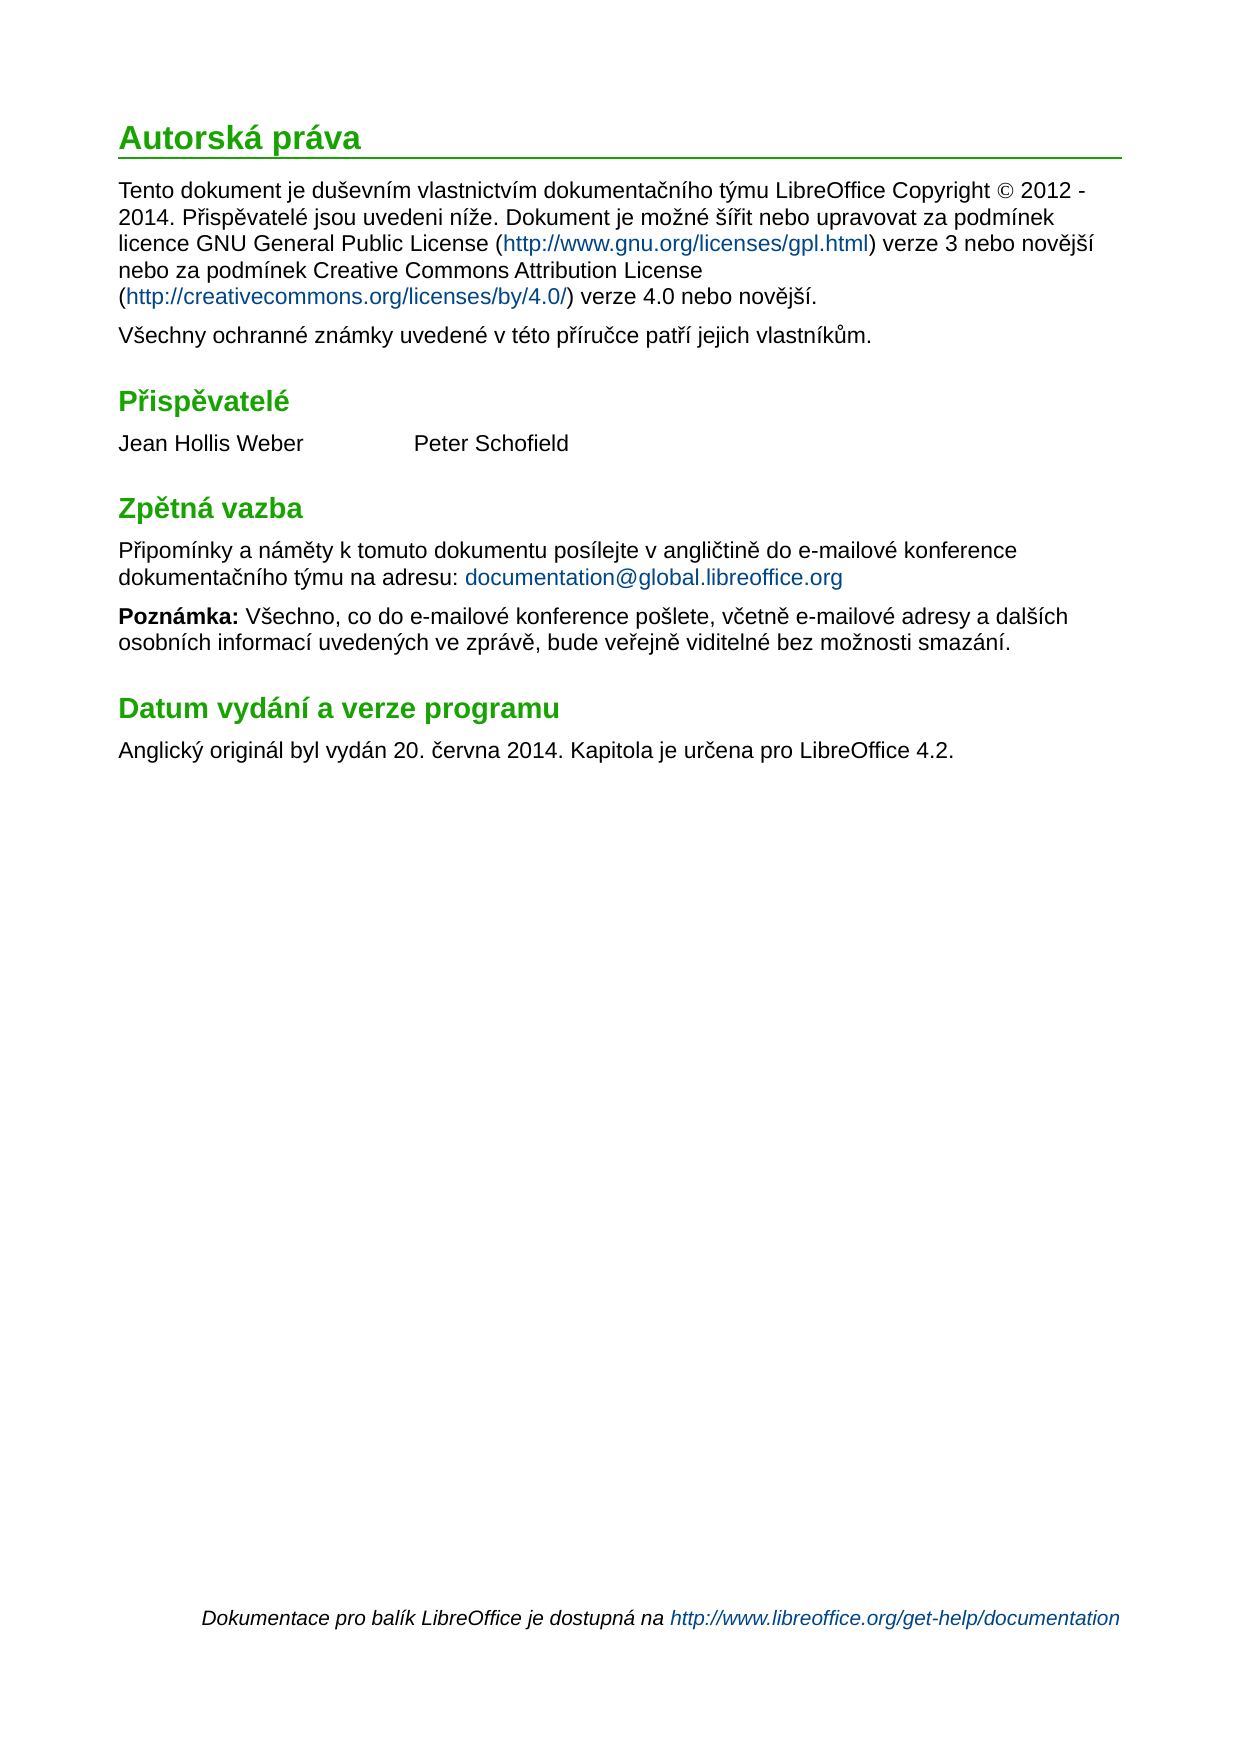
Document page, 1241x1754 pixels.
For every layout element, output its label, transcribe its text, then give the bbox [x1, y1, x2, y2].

text Připomínky a náměty k tomuto dokumentu posílejte v angličtině do e-mailové konference dokumentačního týmu na adresu: documentation@global.libreoffice.org [118, 537, 1122, 590]
text Všechny ochranné známky uvedené v této příručce patří jejich vlastníkům. [118, 322, 1122, 348]
text Jean Hollis Weber Peter Schofield [118, 430, 1122, 456]
text Tento dokument je duševním vlastnictvím dokumentačního týmu LibreOffice Copyright © 2012 - 2014. Přispěvatelé jsou uvedeni níže. Dokument je možné šířit nebo upravovat za podmínek licence GNU General Public License (http://www.gnu.org/licenses/gpl.html) verze 3 nebo novější nebo za podmínek Creative Commons Attribution License (http://creativecommons.org/licenses/by/4.0/) verze 4.0 nebo novější. [118, 177, 1122, 309]
subtitle Zpětná vazba [118, 492, 1122, 525]
subtitle Přispěvatelé [118, 384, 1122, 417]
text Anglický originál byl vydán 20. června 2014. Kapitola je určena pro LibreOffice 4.2. [118, 737, 1122, 763]
subtitle Datum vydání a verze programu [118, 691, 1122, 724]
text Poznámka: Všechno, co do e-mailové konference pošlete, včetně e-mailové adresy a dalších osobních informací uvedených ve zprávě, bude veřejně viditelné bez možnosti smazání. [118, 603, 1122, 655]
subtitle Autorská práva [118, 118, 1122, 157]
